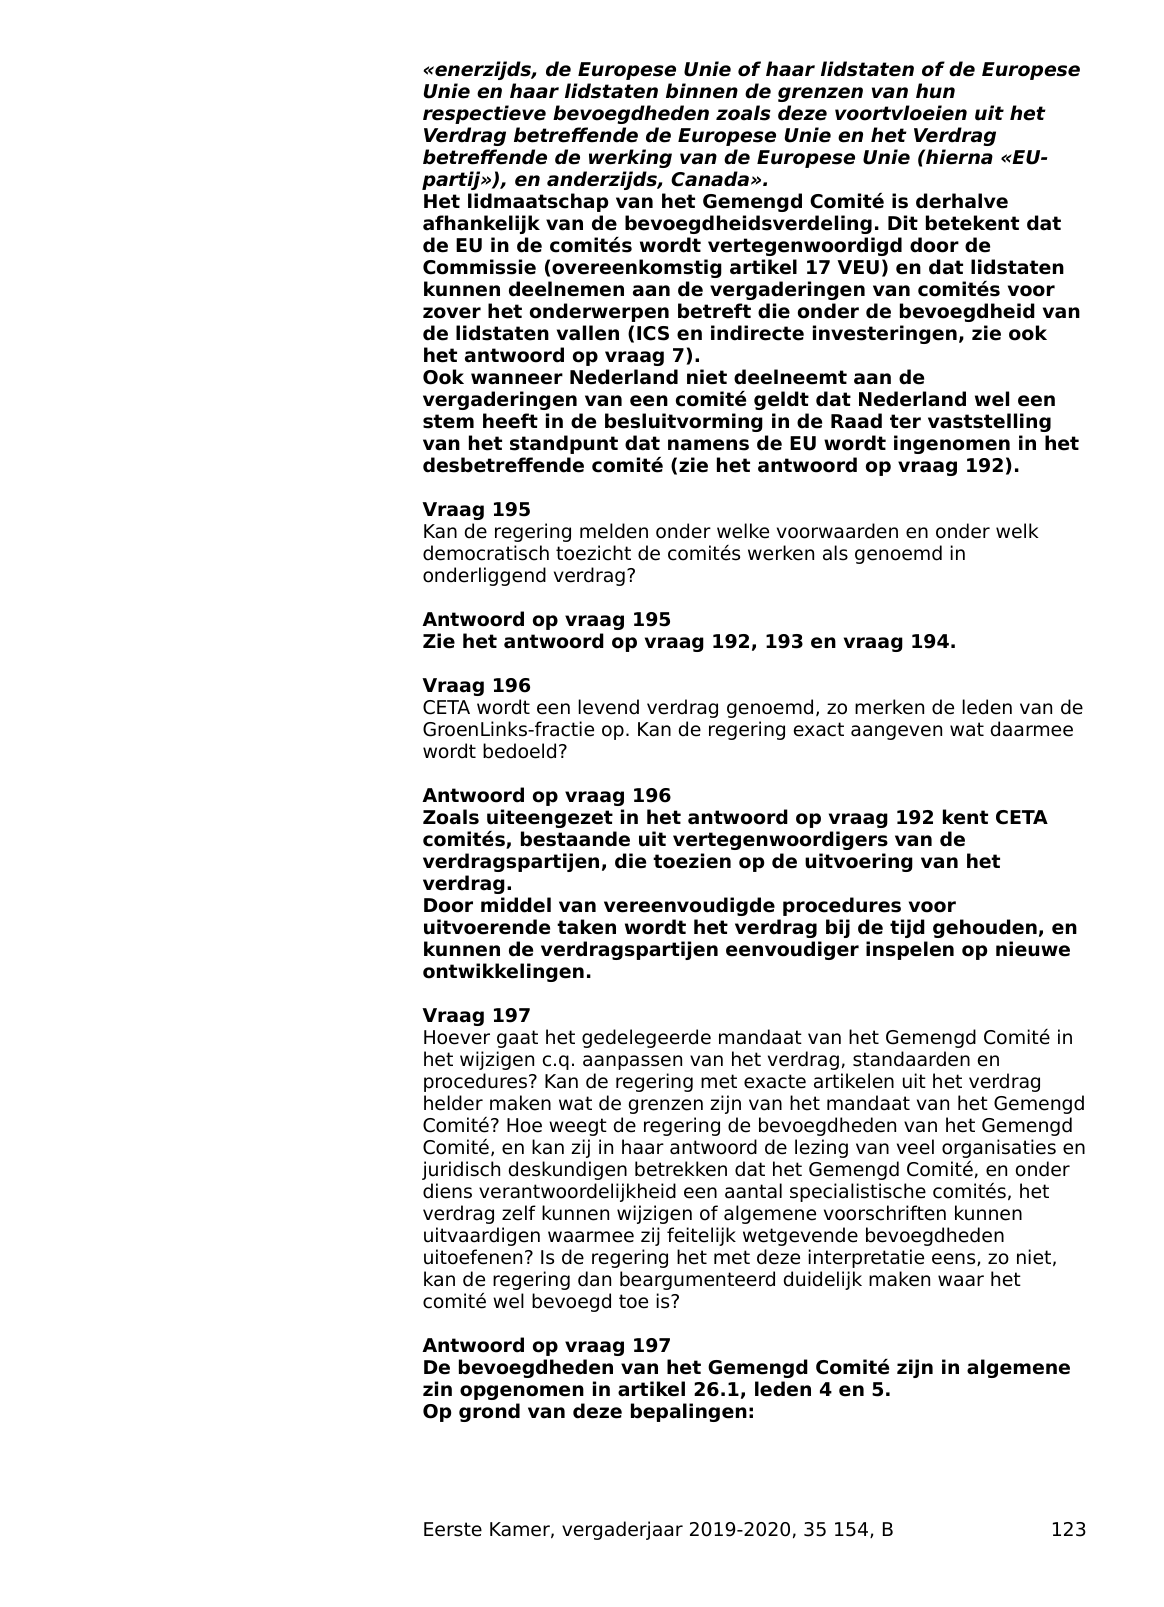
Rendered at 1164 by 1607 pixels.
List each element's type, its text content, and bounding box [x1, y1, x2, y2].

text Door middel van vereenvoudigde procedures voor uitvoerende taken wordt het verdrag bij de tijd gehouden, en kunnen de verdragspartijen eenvoudiger inspelen op nieuwe ontwikkelingen. [422, 895, 1087, 983]
text Vraag 195 [422, 499, 1087, 521]
text De bevoegdheden van het Gemengd Comité zijn in algemene zin opgenomen in artikel 26.1, leden 4 en 5. [422, 1357, 1087, 1401]
text Antwoord op vraag 196 [422, 785, 1087, 807]
text Antwoord op vraag 195 [422, 609, 1087, 631]
text CETA wordt een levend verdrag genoemd, zo merken de leden van de GroenLinks-fractie op. Kan de regering exact aangeven wat daarmee wordt bedoeld? [422, 697, 1087, 763]
text «enerzijds, de Europese Unie of haar lidstaten of de Europese Unie en haar lidstaten binnen de grenzen van hun respectieve bevoegdheden zoals deze voortvloeien uit het Verdrag betreffende de Europese Unie en het Verdrag betreffende de werking van de Europese Unie (hierna «EU-partij»), en anderzijds, Canada». [422, 59, 1087, 191]
text Hoever gaat het gedelegeerde mandaat van het Gemengd Comité in het wijzigen c.q. aanpassen van het verdrag, standaarden en procedures? Kan de regering met exacte artikelen uit het verdrag helder maken wat de grenzen zijn van het mandaat van het Gemengd Comité? Hoe weegt de regering de bevoegdheden van het Gemengd Comité, en kan zij in haar antwoord de lezing van veel organisaties en juridisch deskundigen betrekken dat het Gemengd Comité, en onder diens verantwoordelijkheid een aantal specialistische comités, het verdrag zelf kunnen wijzigen of algemene voorschriften kunnen uitvaardigen waarmee zij feitelijk wetgevende bevoegdheden uitoefenen? Is de regering het met deze interpretatie eens, zo niet, kan de regering dan beargumenteerd duidelijk maken waar het comité wel bevoegd toe is? [422, 1027, 1087, 1313]
text Ook wanneer Nederland niet deelneemt aan de vergaderingen van een comité geldt dat Nederland wel een stem heeft in de besluitvorming in de Raad ter vaststelling van het standpunt dat namens de EU wordt ingenomen in het desbetreffende comité (zie het antwoord op vraag 192). [422, 367, 1087, 477]
text Het lidmaatschap van het Gemengd Comité is derhalve afhankelijk van de bevoegdheidsverdeling. Dit betekent dat de EU in de comités wordt vertegenwoordigd door de Commissie (overeenkomstig artikel 17 VEU) en dat lidstaten kunnen deelnemen aan de vergaderingen van comités voor zover het onderwerpen betreft die onder de bevoegdheid van de lidstaten vallen (ICS en indirecte investeringen, zie ook het antwoord op vraag 7). [422, 191, 1087, 367]
text Vraag 197 [422, 1005, 1087, 1027]
text Zie het antwoord op vraag 192, 193 en vraag 194. [422, 631, 1087, 653]
text Vraag 196 [422, 675, 1087, 697]
text Zoals uiteengezet in het antwoord op vraag 192 kent CETA comités, bestaande uit vertegenwoordigers van de verdragspartijen, die toezien op de uitvoering van het verdrag. [422, 807, 1087, 895]
text Kan de regering melden onder welke voorwaarden en onder welk democratisch toezicht de comités werken als genoemd in onderliggend verdrag? [422, 521, 1087, 587]
text Op grond van deze bepalingen: [422, 1401, 1087, 1423]
text Antwoord op vraag 197 [422, 1335, 1087, 1357]
